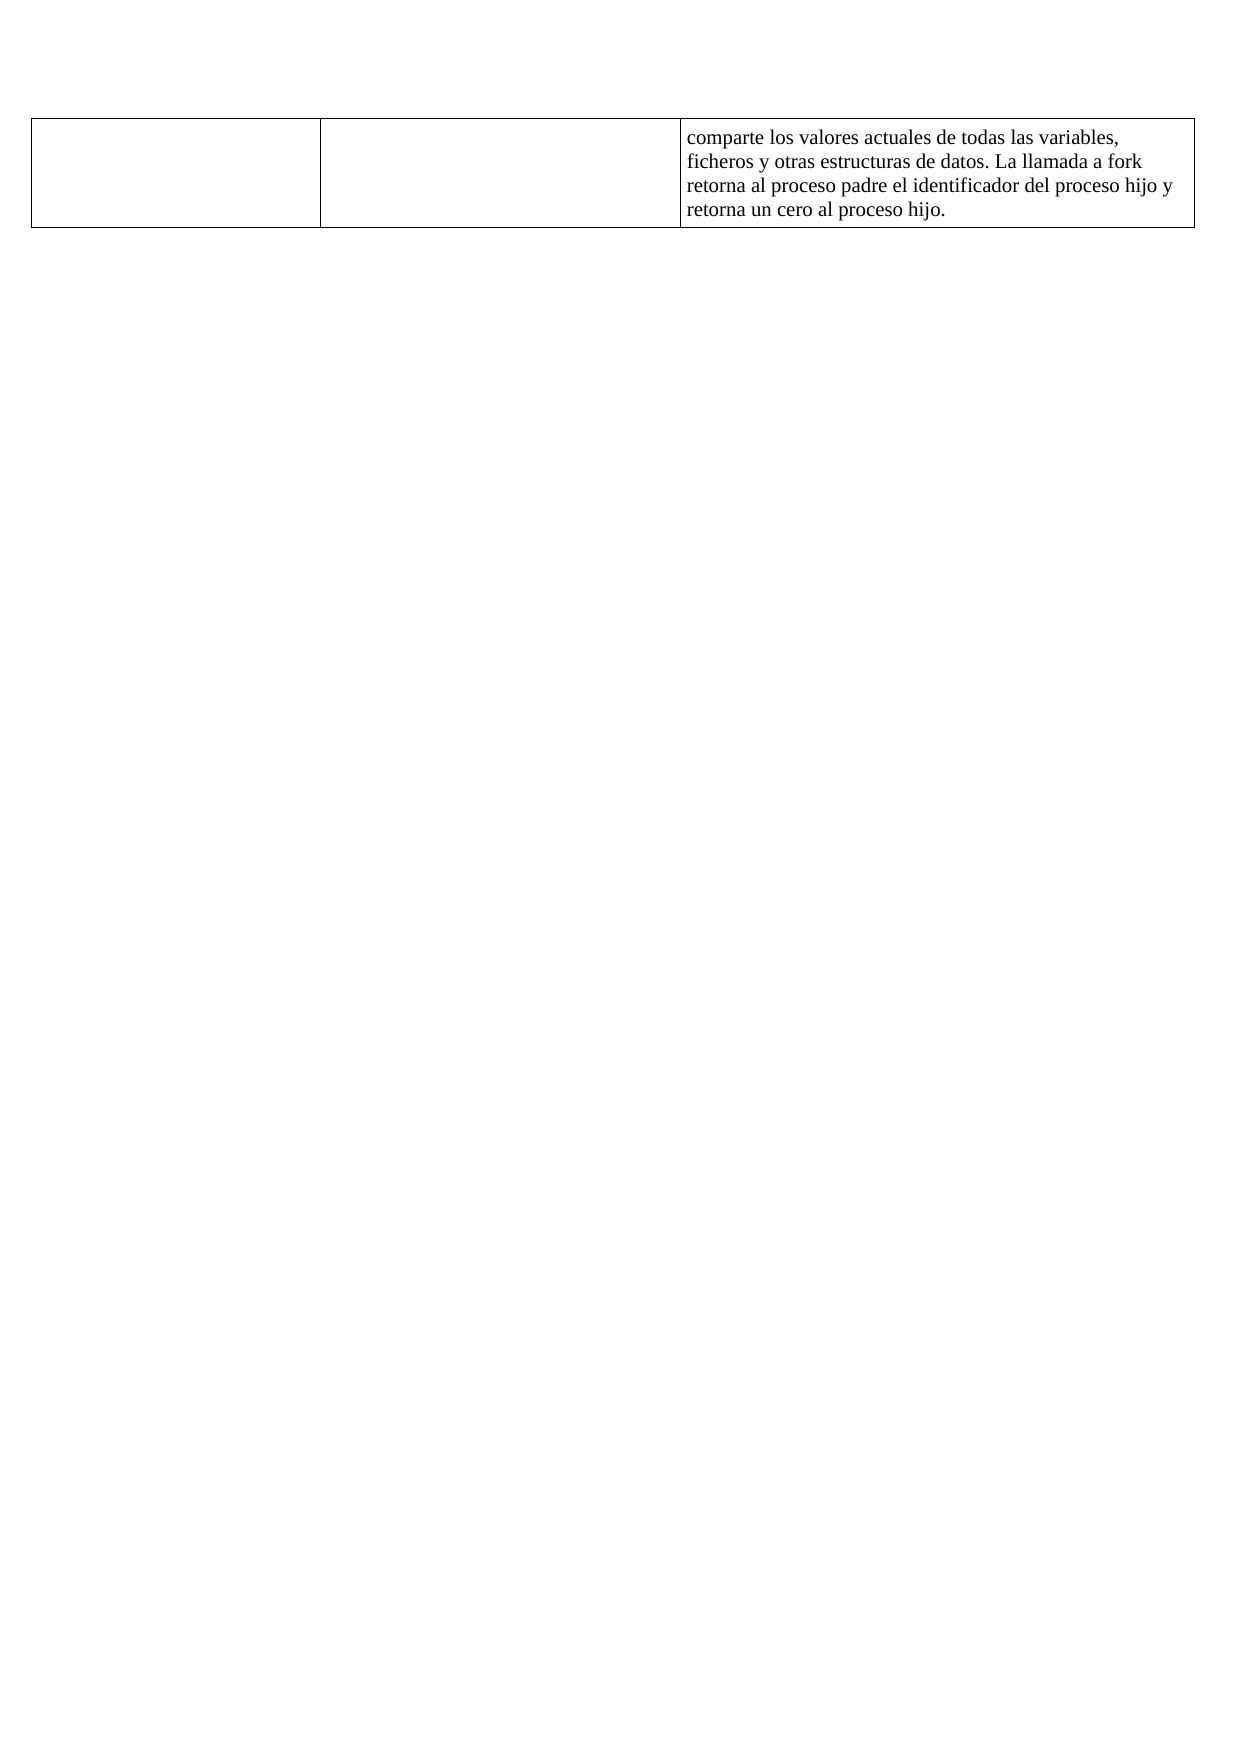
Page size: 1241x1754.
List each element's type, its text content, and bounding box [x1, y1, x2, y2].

table_cell [321, 119, 680, 227]
table_cell [32, 119, 320, 227]
table_cell comparte los valores actuales de todas las variables, ficheros y otras estructuras de datos. La llamada a fork retorna al proceso padre el identificador del proceso hijo y retorna un cero al proceso hijo. [681, 119, 1194, 227]
